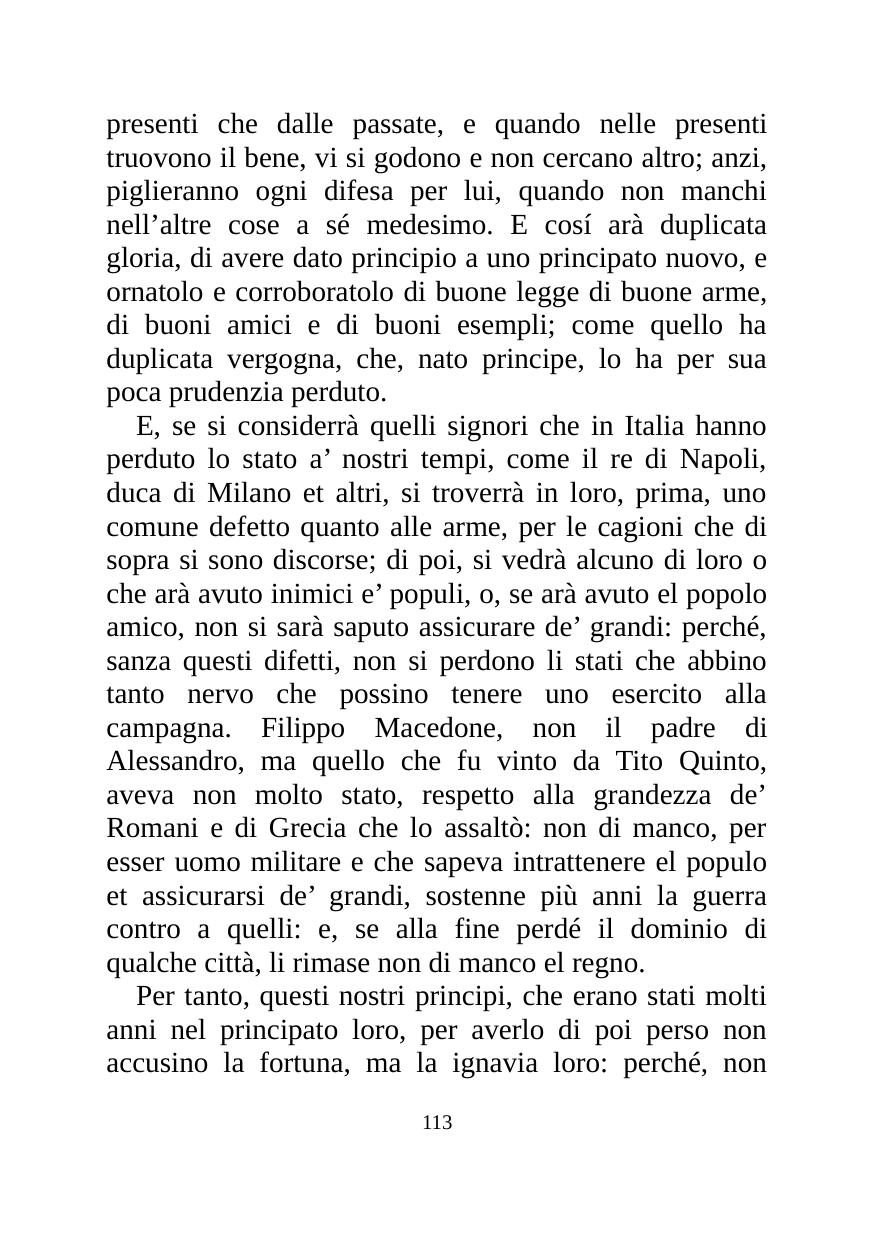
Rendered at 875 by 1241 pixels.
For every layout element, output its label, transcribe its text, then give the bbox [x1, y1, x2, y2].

text presenti che dalle passate, e quando nelle presenti truovono il bene, vi si godono e non cercano altro; anzi, piglieranno ogni difesa per lui, quando non manchi nell’altre cose a sé medesimo. E cosí arà duplicata gloria, di avere dato principio a uno principato nuovo, e ornatolo e corroboratolo di buone legge di buone arme, di buoni amici e di buoni esempli; come quello ha duplicata vergogna, che, nato principe, lo ha per sua poca prudenzia perduto. [106, 106, 768, 408]
text E, se si considerrà quelli signori che in Italia hanno perduto lo stato a’ nostri tempi, come il re di Napoli, duca di Milano et altri, si troverrà in loro, prima, uno comune defetto quanto alle arme, per le cagioni che di sopra si sono discorse; di poi, si vedrà alcuno di loro o che arà avuto inimici e’ populi, o, se arà avuto el popolo amico, non si sarà saputo assicurare de’ grandi: perché, sanza questi difetti, non si perdono li stati che abbino tanto nervo che possino tenere uno esercito alla campagna. Filippo Macedone, non il padre di Alessandro, ma quello che fu vinto da Tito Quinto, aveva non molto stato, respetto alla grandezza de’ Romani e di Grecia che lo assaltò: non di manco, per esser uomo militare e che sapeva intrattenere el populo et assicurarsi de’ grandi, sostenne più anni la guerra contro a quelli: e, se alla fine perdé il dominio di qualche città, li rimase non di manco el regno. [106, 408, 768, 978]
text Per tanto, questi nostri principi, che erano stati molti anni nel principato loro, per averlo di poi perso non accusino la fortuna, ma la ignavia loro: perché, non [106, 978, 768, 1079]
